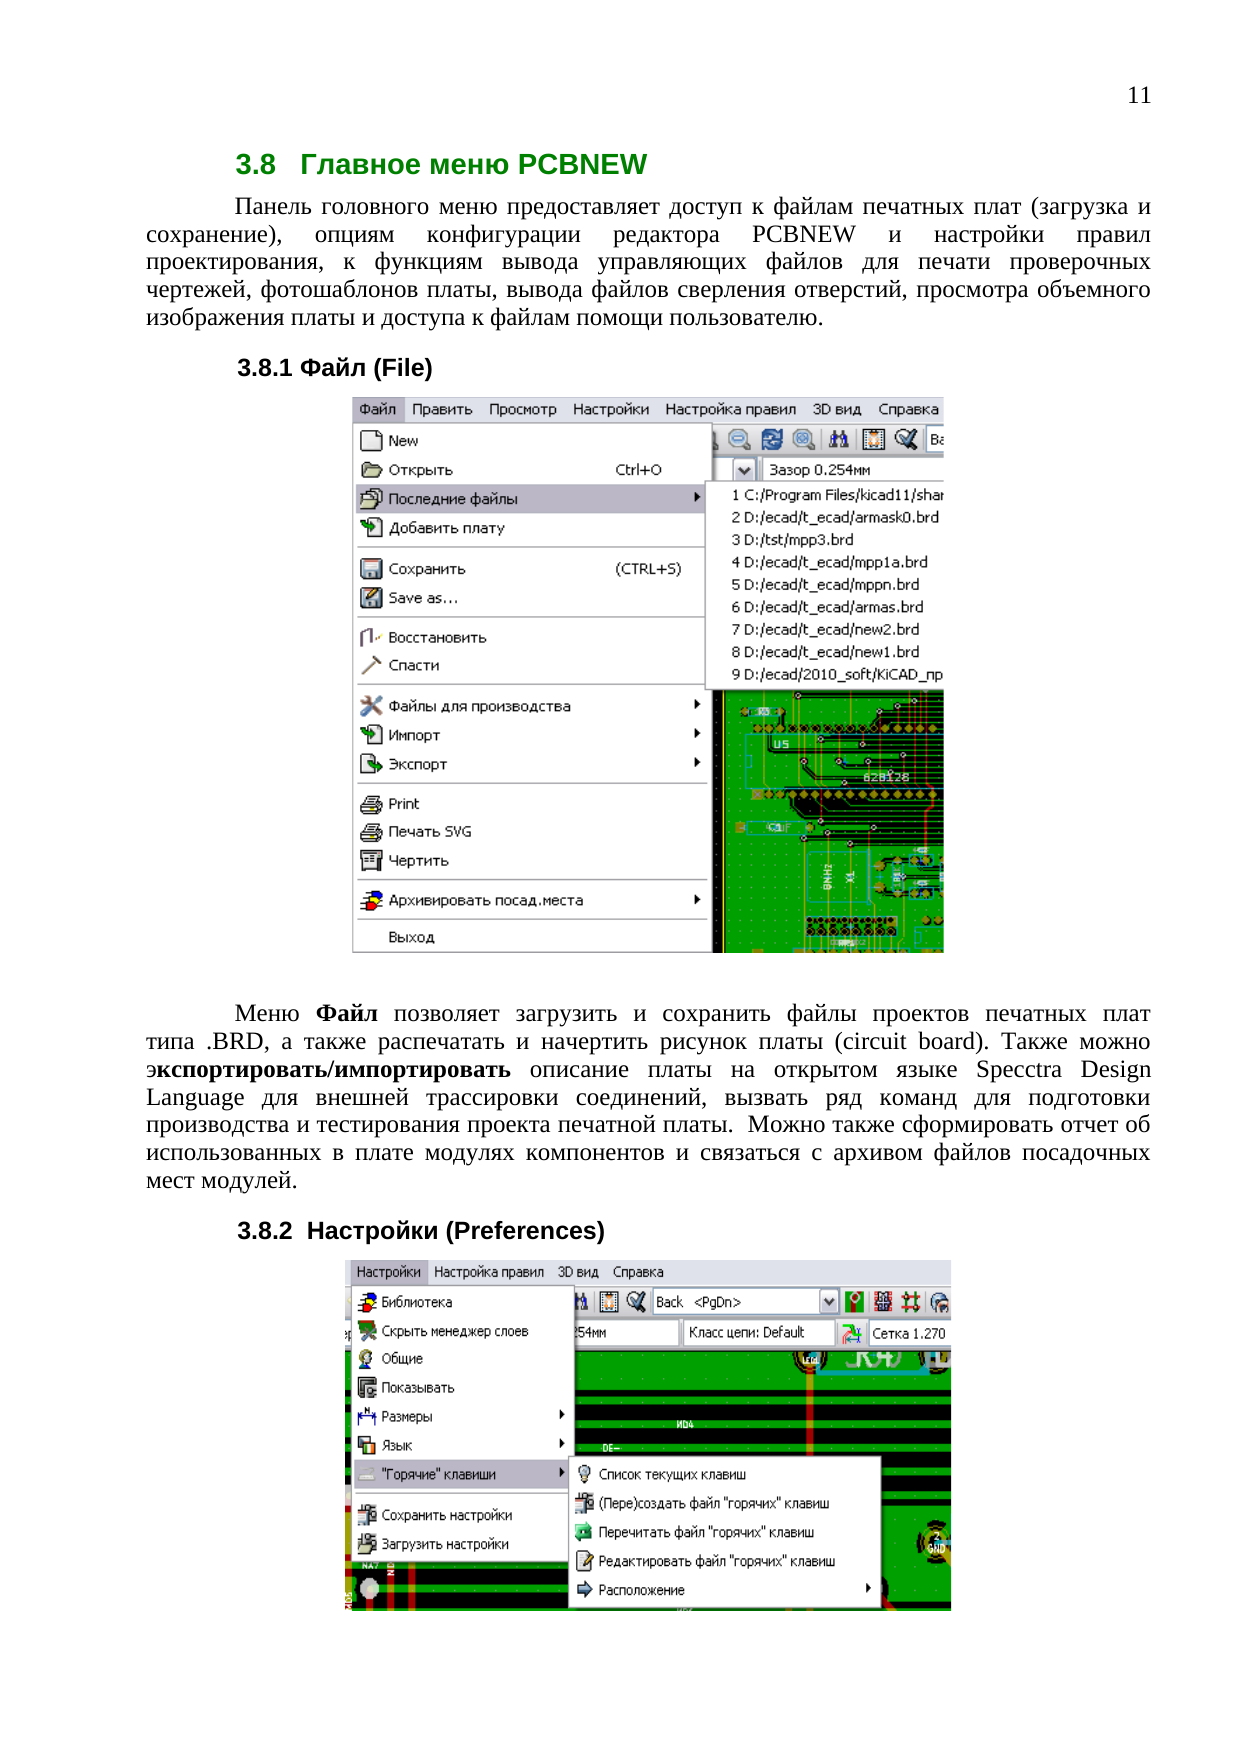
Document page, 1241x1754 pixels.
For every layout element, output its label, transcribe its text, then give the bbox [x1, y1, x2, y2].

text Меню Файл позволяет загрузить и сохранить файлы проектов печатных плат типа .BRD, а также распечатать и начертить рисунок платы (circuit board). Также можно экспортировать/импортировать описание платы на открытом языке Specctra Design Language для внешней трассировки соединений, вызвать ряд команд для подготовки производства и тестирования проекта печатной платы. Можно также сформировать отчет об использованных в плате модулях компонентов и связаться с архивом файлов посадочных мест модулей. [146, 999, 1152, 1193]
subtitle Настройки (Preferences) [233, 1217, 1152, 1245]
picture [352, 397, 944, 953]
subtitle Главное меню PCBNEW [146, 148, 1152, 180]
subtitle Файл (File) [233, 354, 1152, 382]
text Панель головного меню предоставляет доступ к файлам печатных плат (загрузка и сохранение), опциям конфигурации редактора PCBNEW и настройки правил проектирования, к функциям вывода управляющих файлов для печати проверочных чертежей, фотошаблонов платы, вывода файлов сверления отверстий, просмотра объемного изображения платы и доступа к файлам помощи пользователю. [146, 192, 1152, 331]
picture [345, 1260, 952, 1611]
